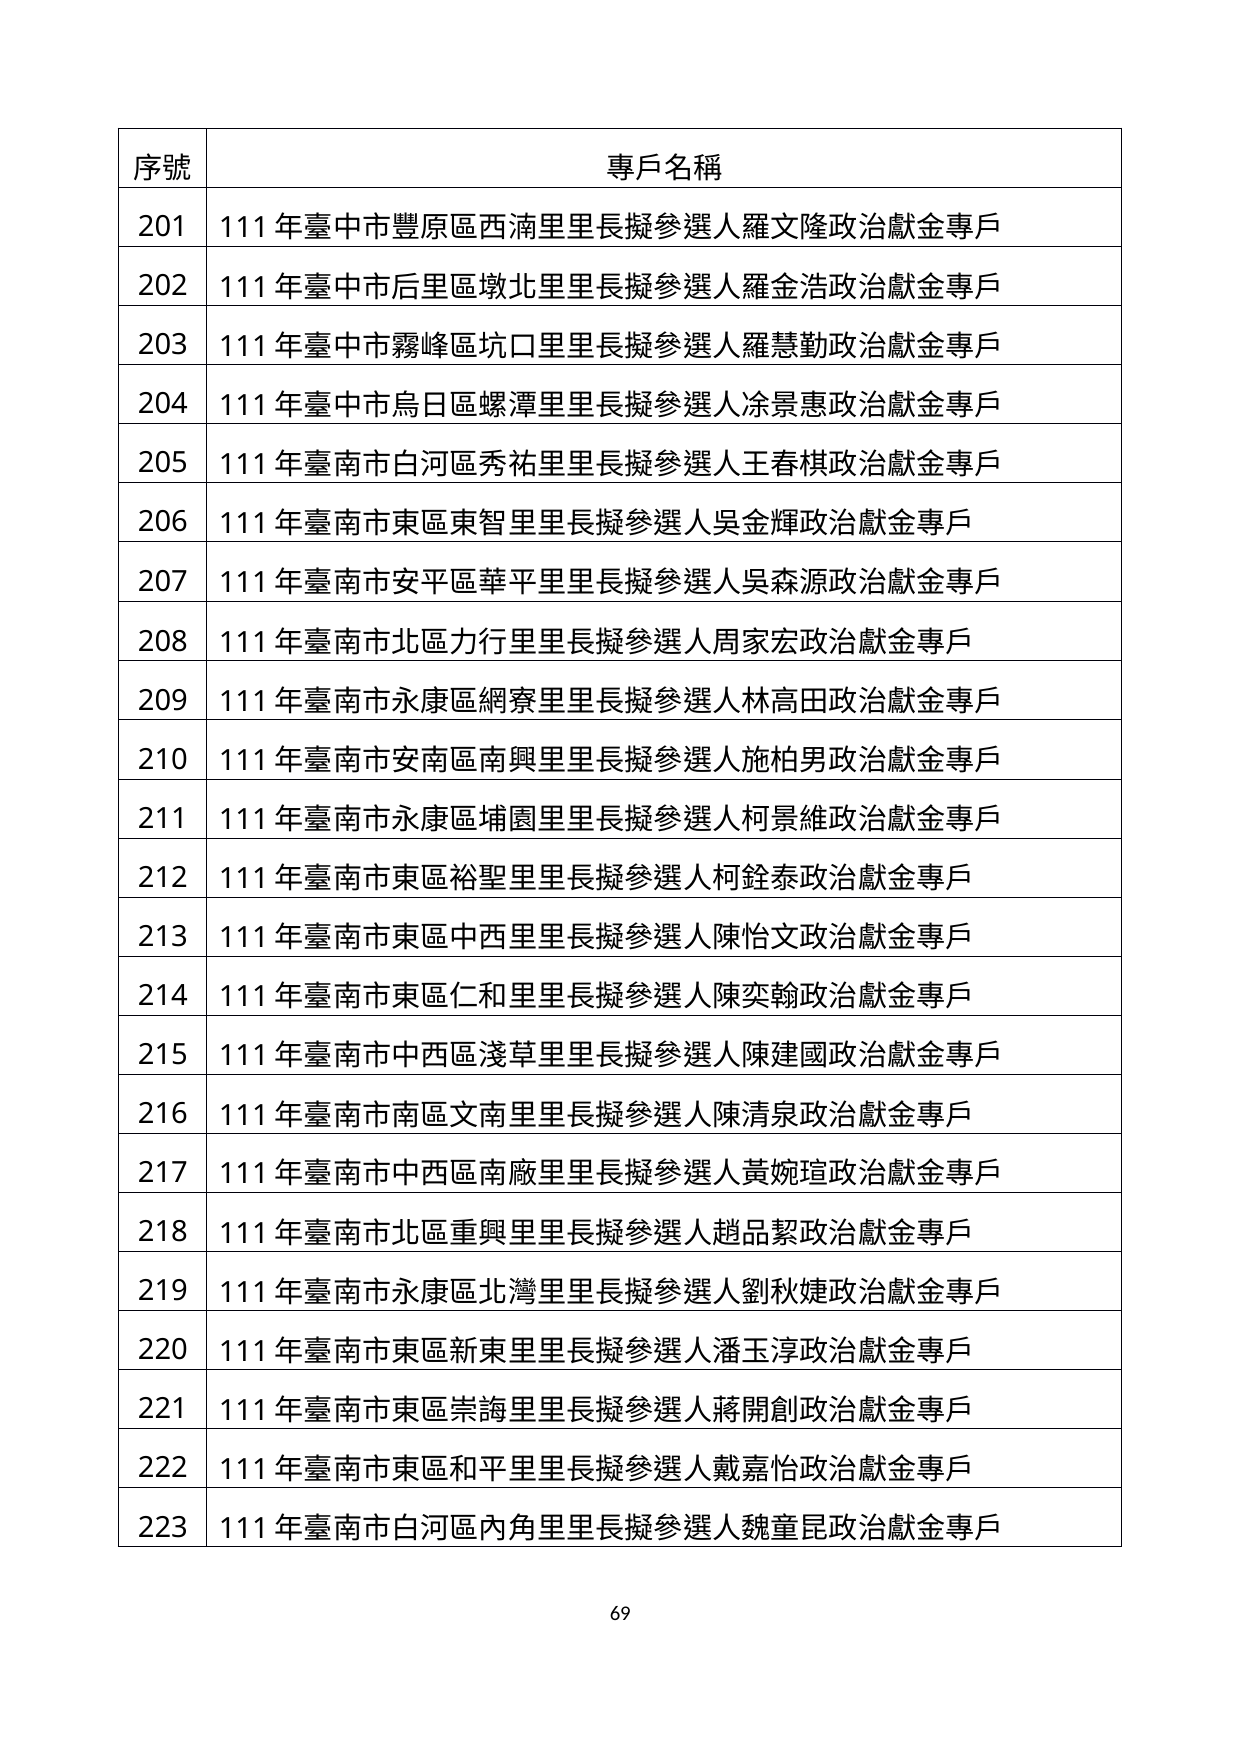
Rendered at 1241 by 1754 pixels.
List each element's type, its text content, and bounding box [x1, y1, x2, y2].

table_cell 111年臺南市東區崇誨里里長擬參選人蔣開創政治獻金專戶 [207, 1370, 1121, 1428]
table_cell 111年臺南市中西區南廠里里長擬參選人黃婉瑄政治獻金專戶 [207, 1134, 1121, 1192]
table_cell 215 [119, 1016, 206, 1074]
table_cell 203 [119, 306, 206, 364]
table_cell 209 [119, 661, 206, 719]
table_cell 111年臺南市安南區南興里里長擬參選人施柏男政治獻金專戶 [207, 720, 1121, 778]
table_cell 111年臺南市東區裕聖里里長擬參選人柯銓泰政治獻金專戶 [207, 839, 1121, 897]
table_header 序號 [119, 129, 206, 187]
table_cell 111年臺南市永康區埔園里里長擬參選人柯景維政治獻金專戶 [207, 780, 1121, 837]
table_cell 213 [119, 898, 206, 956]
table_cell 111年臺中市豐原區西湳里里長擬參選人羅文隆政治獻金專戶 [207, 188, 1121, 246]
table_cell 222 [119, 1429, 206, 1487]
table_cell 221 [119, 1370, 206, 1428]
table_cell 223 [119, 1488, 206, 1546]
table_cell 217 [119, 1134, 206, 1192]
table_cell 111年臺南市永康區網寮里里長擬參選人林高田政治獻金專戶 [207, 661, 1121, 719]
table_cell 219 [119, 1252, 206, 1310]
table_cell 210 [119, 720, 206, 778]
table_cell 220 [119, 1311, 206, 1369]
table_cell 202 [119, 247, 206, 305]
table_cell 111年臺南市白河區秀祐里里長擬參選人王春棋政治獻金專戶 [207, 424, 1121, 482]
table_cell 111年臺南市東區中西里里長擬參選人陳怡文政治獻金專戶 [207, 898, 1121, 956]
table_cell 111年臺南市東區新東里里長擬參選人潘玉淳政治獻金專戶 [207, 1311, 1121, 1369]
table_cell 111年臺南市南區文南里里長擬參選人陳清泉政治獻金專戶 [207, 1075, 1121, 1133]
table_cell 111年臺中市霧峰區坑口里里長擬參選人羅慧勤政治獻金專戶 [207, 306, 1121, 364]
table_cell 111年臺南市東區和平里里長擬參選人戴嘉怡政治獻金專戶 [207, 1429, 1121, 1487]
table_cell 111年臺南市白河區內角里里長擬參選人魏童昆政治獻金專戶 [207, 1488, 1121, 1546]
table_header 專戶名稱 [207, 129, 1121, 187]
table_cell 111年臺南市北區力行里里長擬參選人周家宏政治獻金專戶 [207, 602, 1121, 660]
table_cell 111年臺中市后里區墩北里里長擬參選人羅金浩政治獻金專戶 [207, 247, 1121, 305]
table_cell 204 [119, 365, 206, 423]
table_cell 111年臺南市東區東智里里長擬參選人吳金輝政治獻金專戶 [207, 483, 1121, 541]
table_cell 201 [119, 188, 206, 246]
table_cell 111年臺南市中西區淺草里里長擬參選人陳建國政治獻金專戶 [207, 1016, 1121, 1074]
table_cell 218 [119, 1193, 206, 1251]
table_cell 207 [119, 542, 206, 601]
table_cell 205 [119, 424, 206, 482]
table_cell 206 [119, 483, 206, 541]
table_cell 111年臺南市東區仁和里里長擬參選人陳奕翰政治獻金專戶 [207, 957, 1121, 1015]
table_cell 111年臺南市安平區華平里里長擬參選人吳森源政治獻金專戶 [207, 542, 1121, 601]
table_cell 111年臺南市北區重興里里長擬參選人趙品絜政治獻金專戶 [207, 1193, 1121, 1251]
table_cell 111年臺南市永康區北灣里里長擬參選人劉秋婕政治獻金專戶 [207, 1252, 1121, 1310]
table_cell 212 [119, 839, 206, 897]
table_cell 211 [119, 780, 206, 837]
table_cell 208 [119, 602, 206, 660]
table_cell 214 [119, 957, 206, 1015]
table_cell 216 [119, 1075, 206, 1133]
table_cell 111年臺中市烏日區螺潭里里長擬參選人凃景惠政治獻金專戶 [207, 365, 1121, 423]
